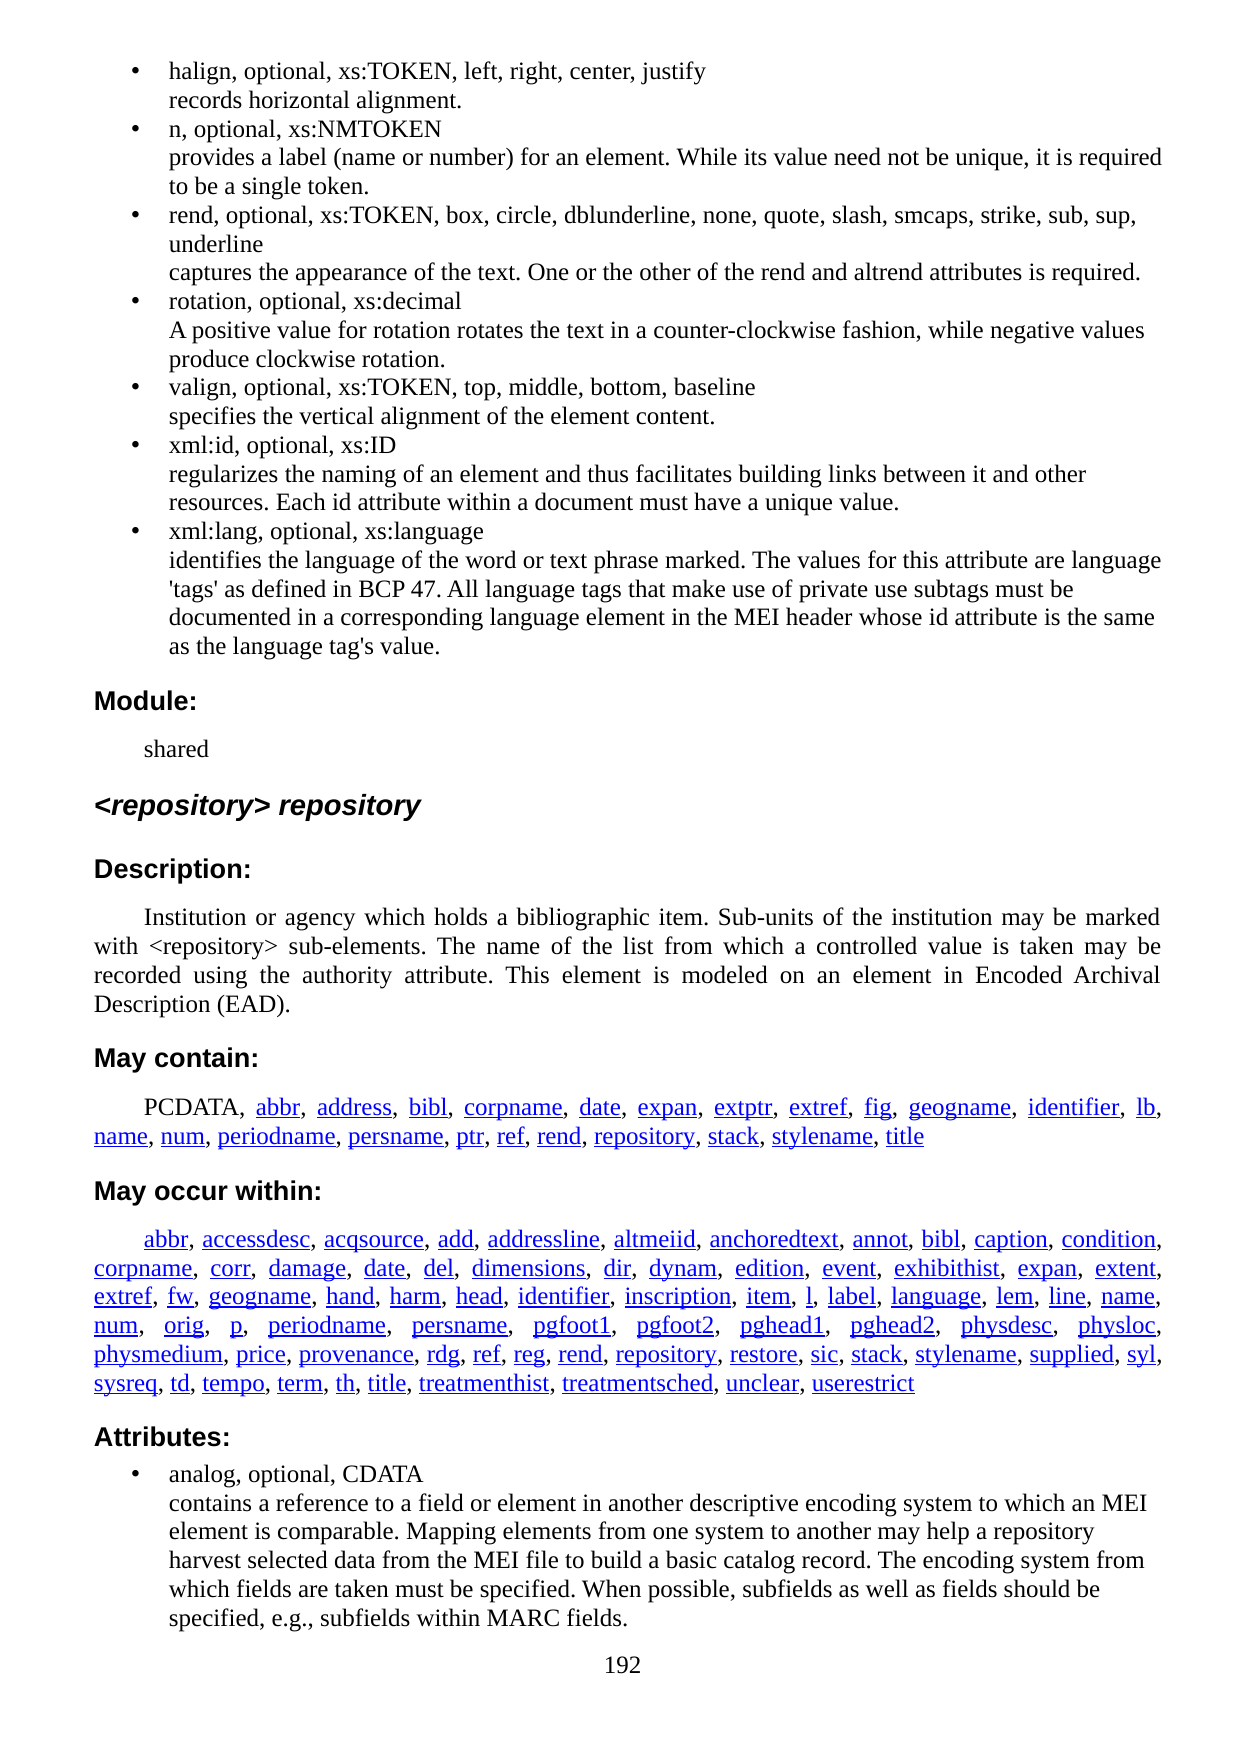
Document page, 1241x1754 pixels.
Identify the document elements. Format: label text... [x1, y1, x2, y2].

subtitle Module: [94, 685, 1162, 716]
list analog, optional, CDATA contains a reference to a field or element in another descriptive encoding system to which an MEI element is comparable. Mapping elements from one system to another may help a repository harvest selected data from the MEI file to build a basic catalog record. The encoding system from which fields are taken must be specified. When possible, subfields as well as fields should be specified, e.g., subfields within MARC fields. [131, 1459, 1162, 1631]
subtitle Description: [94, 853, 1162, 884]
text PCDATA, abbr, address, bibl, corpname, date, expan, extptr, extref, fig, geogname, identifier, lb, name, num, periodname, persname, ptr, ref, rend, repository, stack, stylename, title [94, 1092, 1162, 1149]
list n, optional, xs:NMTOKEN provides a label (name or number) for an element. While its value need not be unique, it is required to be a single token. [131, 114, 1162, 200]
list rend, optional, xs:TOKEN, box, circle, dblunderline, none, quote, slash, smcaps, strike, sub, sup, underline captures the appearance of the text. One or the other of the rend and altrend attributes is required. [131, 200, 1162, 286]
list rotation, optional, xs:decimal A positive value for rotation rotates the text in a counter-clockwise fashion, while negative values produce clockwise rotation. [131, 286, 1162, 372]
list halign, optional, xs:TOKEN, left, right, center, justify records horizontal alignment. [131, 56, 1162, 114]
text abbr, accessdesc, acqsource, add, addressline, altmeiid, anchoredtext, annot, bibl, caption, condition, corpname, corr, damage, date, del, dimensions, dir, dynam, edition, event, exhibithist, expan, extent, extref, fw, geogname, hand, harm, head, identifier, inscription, item, l, label, language, lem, line, name, num, orig, p, periodname, persname, pgfoot1, pgfoot2, pghead1, pghead2, physdesc, physloc, physmedium, price, provenance, rdg, ref, reg, rend, repository, restore, sic, stack, stylename, supplied, syl, sysreq, td, tempo, term, th, title, treatmenthist, treatmentsched, unclear, userestrict [94, 1224, 1162, 1396]
text Institution or agency which holds a bibliographic item. Sub-units of the institution may be marked with <repository> sub-elements. The name of the list from which a controlled value is taken may be recorded using the authority attribute. This element is modeled on an element in Encoded Archival Description (EAD). [94, 902, 1162, 1017]
subtitle May occur within: [94, 1174, 1162, 1206]
list xml:id, optional, xs:ID regularizes the naming of an element and thus facilitates building links between it and other resources. Each id attribute within a document must have a unique value. [131, 430, 1162, 516]
subtitle Attributes: [94, 1421, 1162, 1453]
list xml:lang, optional, xs:language identifies the language of the word or text phrase marked. The values for this attribute are language 'tags' as defined in BCP 47. All language tags that make use of private use subtags must be documented in a corresponding language element in the MEI header whose id attribute is the same as the language tag's value. [131, 516, 1162, 660]
subtitle May contain: [94, 1042, 1162, 1074]
subtitle <repository> repository [94, 788, 1162, 822]
text shared [94, 734, 1162, 763]
list valign, optional, xs:TOKEN, top, middle, bottom, baseline specifies the vertical alignment of the element content. [131, 372, 1162, 430]
